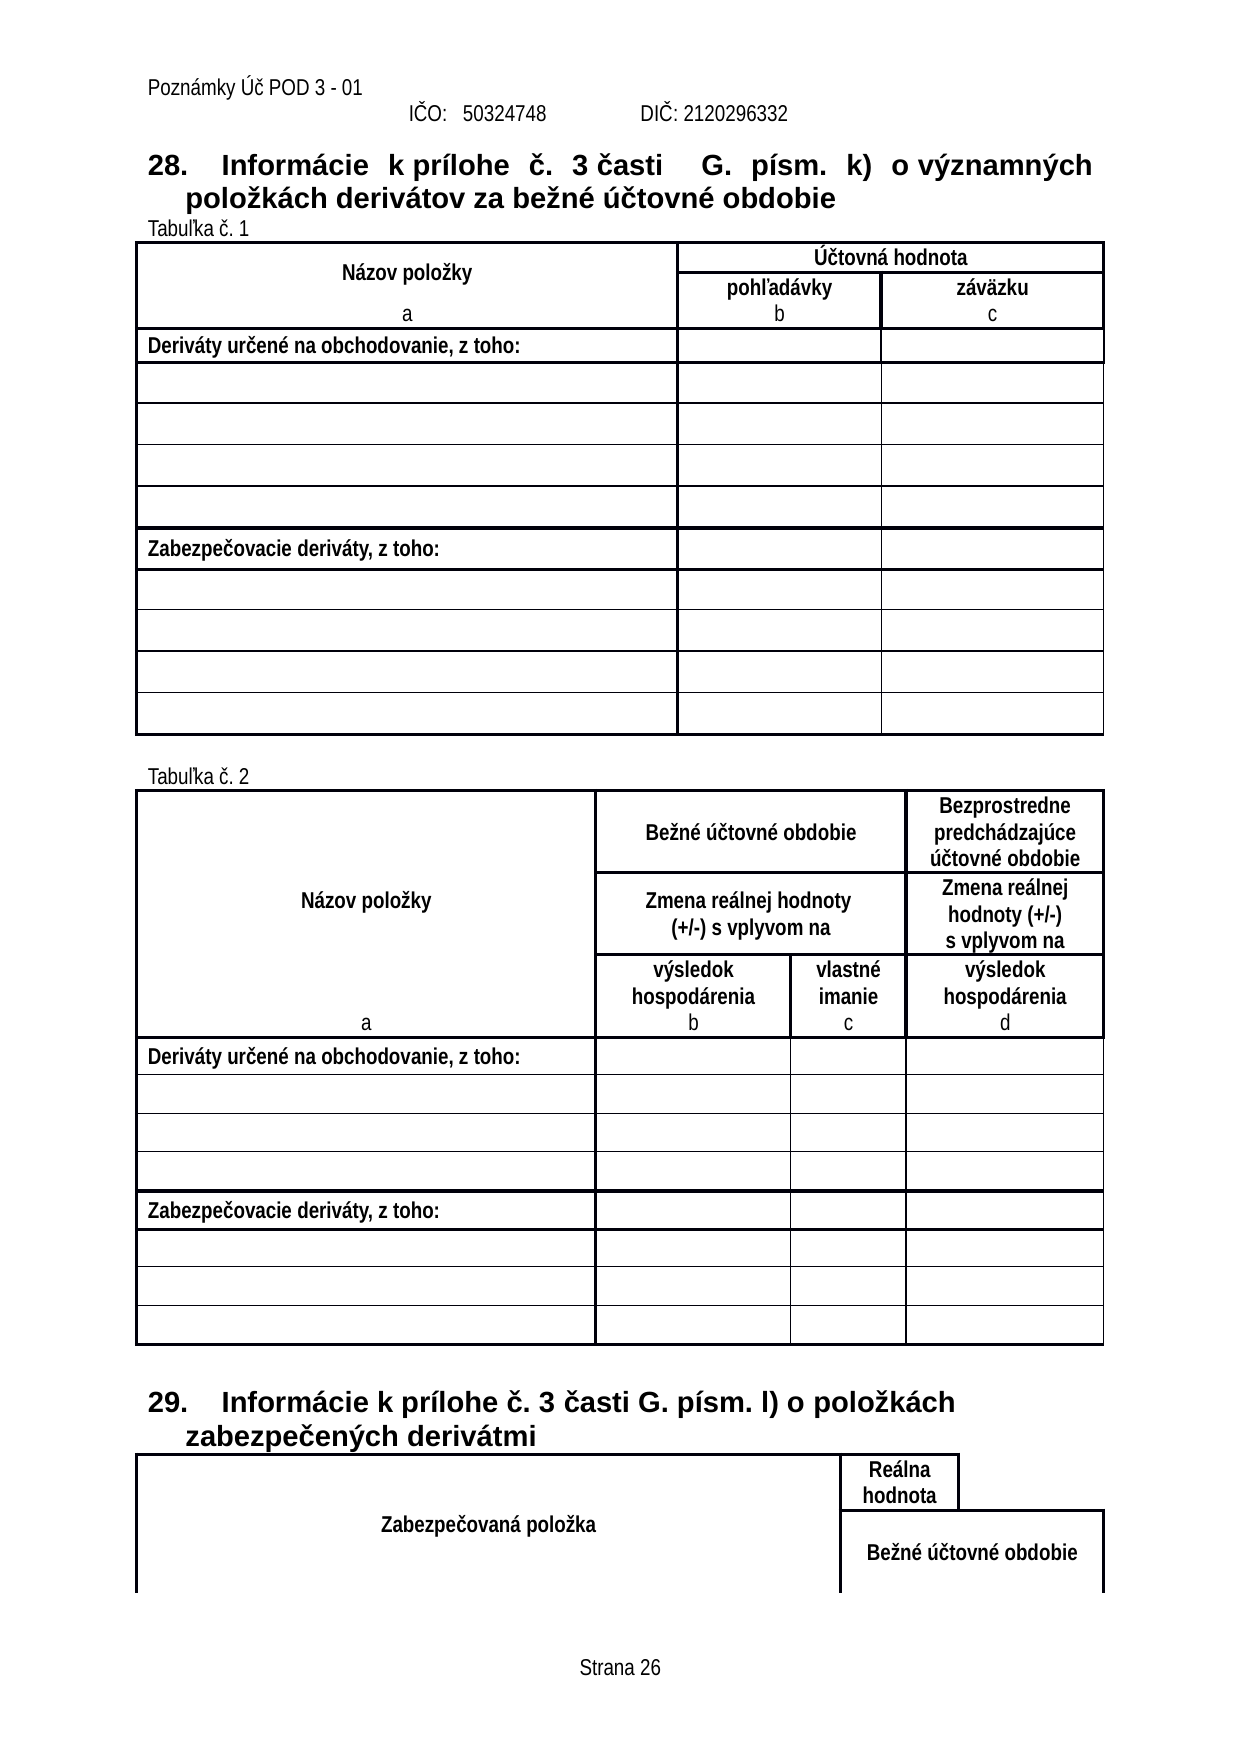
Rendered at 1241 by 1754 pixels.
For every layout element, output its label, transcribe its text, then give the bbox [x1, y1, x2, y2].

table_cell d [908, 1009, 1102, 1036]
table_cell Zmena reálnej hodnoty (+/-) s vplyvom na [908, 874, 1102, 953]
table_cell c [792, 1009, 904, 1036]
table_cell [907, 1231, 1103, 1266]
table_cell [138, 1075, 594, 1112]
table_cell [791, 1267, 905, 1304]
table_cell [791, 1152, 905, 1189]
table_cell [791, 1039, 905, 1074]
table_cell Deriváty určené na obchodovanie, z toho: [138, 330, 676, 361]
table_cell [679, 571, 881, 609]
text Tabuľka č. 1 [148, 215, 1092, 241]
table_header Účtovná hodnota [679, 244, 1102, 271]
table_cell záväzku [883, 274, 1102, 300]
table_header Názov položky [138, 244, 676, 300]
table_cell [882, 693, 1103, 733]
table_cell [679, 487, 881, 526]
table_cell [138, 1267, 594, 1304]
table_cell a [138, 300, 676, 327]
table_cell výsledok hospodárenia [908, 956, 1102, 1009]
text Tabuľka č. 2 [148, 763, 1092, 789]
table_cell [597, 1075, 790, 1112]
table_header Názov položky [138, 792, 594, 1009]
table_cell [791, 1231, 905, 1266]
table_cell [679, 693, 881, 733]
title Informácie k prílohe č. 3 časti G. písm. k) o významných položkách derivátov za bežné účtovné obdobie [148, 148, 1092, 215]
table_cell [907, 1039, 1103, 1074]
table_cell [138, 364, 676, 402]
table_cell [791, 1306, 905, 1343]
table_cell pohľadávky [679, 274, 879, 300]
table_cell [138, 487, 676, 526]
table_cell [882, 330, 1103, 361]
table_cell b [679, 300, 879, 327]
table_cell Zabezpečovacie deriváty, z toho: [138, 1193, 594, 1228]
table_cell [679, 404, 881, 444]
table_cell [138, 571, 676, 609]
table_cell [138, 404, 676, 444]
table_cell [138, 1114, 594, 1151]
table_cell [882, 487, 1103, 526]
table_cell [138, 693, 676, 733]
table_cell [907, 1152, 1103, 1189]
table_cell [679, 530, 881, 568]
table_cell [597, 1193, 790, 1228]
table_cell [679, 652, 881, 692]
table_cell [791, 1193, 905, 1228]
table_cell [882, 445, 1103, 485]
table_cell [882, 571, 1103, 609]
table_cell c [883, 300, 1102, 327]
table_cell [907, 1193, 1103, 1228]
table_cell Deriváty určené na obchodovanie, z toho: [138, 1039, 594, 1074]
table_cell Bežné účtovné obdobie [842, 1512, 1102, 1593]
table_cell [679, 364, 881, 402]
table_cell [679, 610, 881, 650]
table_cell [597, 1152, 790, 1189]
table_cell a [138, 1009, 594, 1036]
table_cell [597, 1114, 790, 1151]
table_header Bezprostredne predchádzajúce účtovné obdobie [908, 792, 1102, 871]
table_cell [138, 1152, 594, 1189]
table_cell [597, 1267, 790, 1304]
table_cell [597, 1306, 790, 1343]
table_cell vlastné imanie [792, 956, 904, 1009]
table_cell [907, 1075, 1103, 1112]
title Informácie k prílohe č. 3 časti G. písm. l) o položkách zabezpečených derivátmi [148, 1386, 1092, 1453]
table_cell Zmena reálnej hodnoty (+/-) s vplyvom na [597, 874, 904, 953]
table_cell [882, 652, 1103, 692]
table_cell [882, 530, 1103, 568]
table_cell [138, 610, 676, 650]
table_cell [138, 1231, 594, 1266]
table_cell [597, 1039, 790, 1074]
table_cell [882, 404, 1103, 444]
table_cell [597, 1231, 790, 1266]
table_header Bežné účtovné obdobie [597, 792, 904, 871]
table_cell [138, 652, 676, 692]
table_cell [791, 1114, 905, 1151]
table_cell [138, 1306, 594, 1343]
table_cell b [597, 1009, 789, 1036]
table_cell [679, 330, 880, 361]
table_cell [907, 1306, 1103, 1343]
table_cell výsledok hospodárenia [597, 956, 789, 1009]
table_cell [882, 364, 1103, 402]
table_cell [907, 1267, 1103, 1304]
table_cell [882, 610, 1103, 650]
table_cell [138, 445, 676, 485]
table_header Reálna hodnota [842, 1456, 957, 1508]
table_cell [679, 445, 881, 485]
table_cell [791, 1075, 905, 1112]
table_header Zabezpečovaná položka [138, 1456, 839, 1593]
table_cell [907, 1114, 1103, 1151]
table_cell Zabezpečovacie deriváty, z toho: [138, 530, 676, 568]
